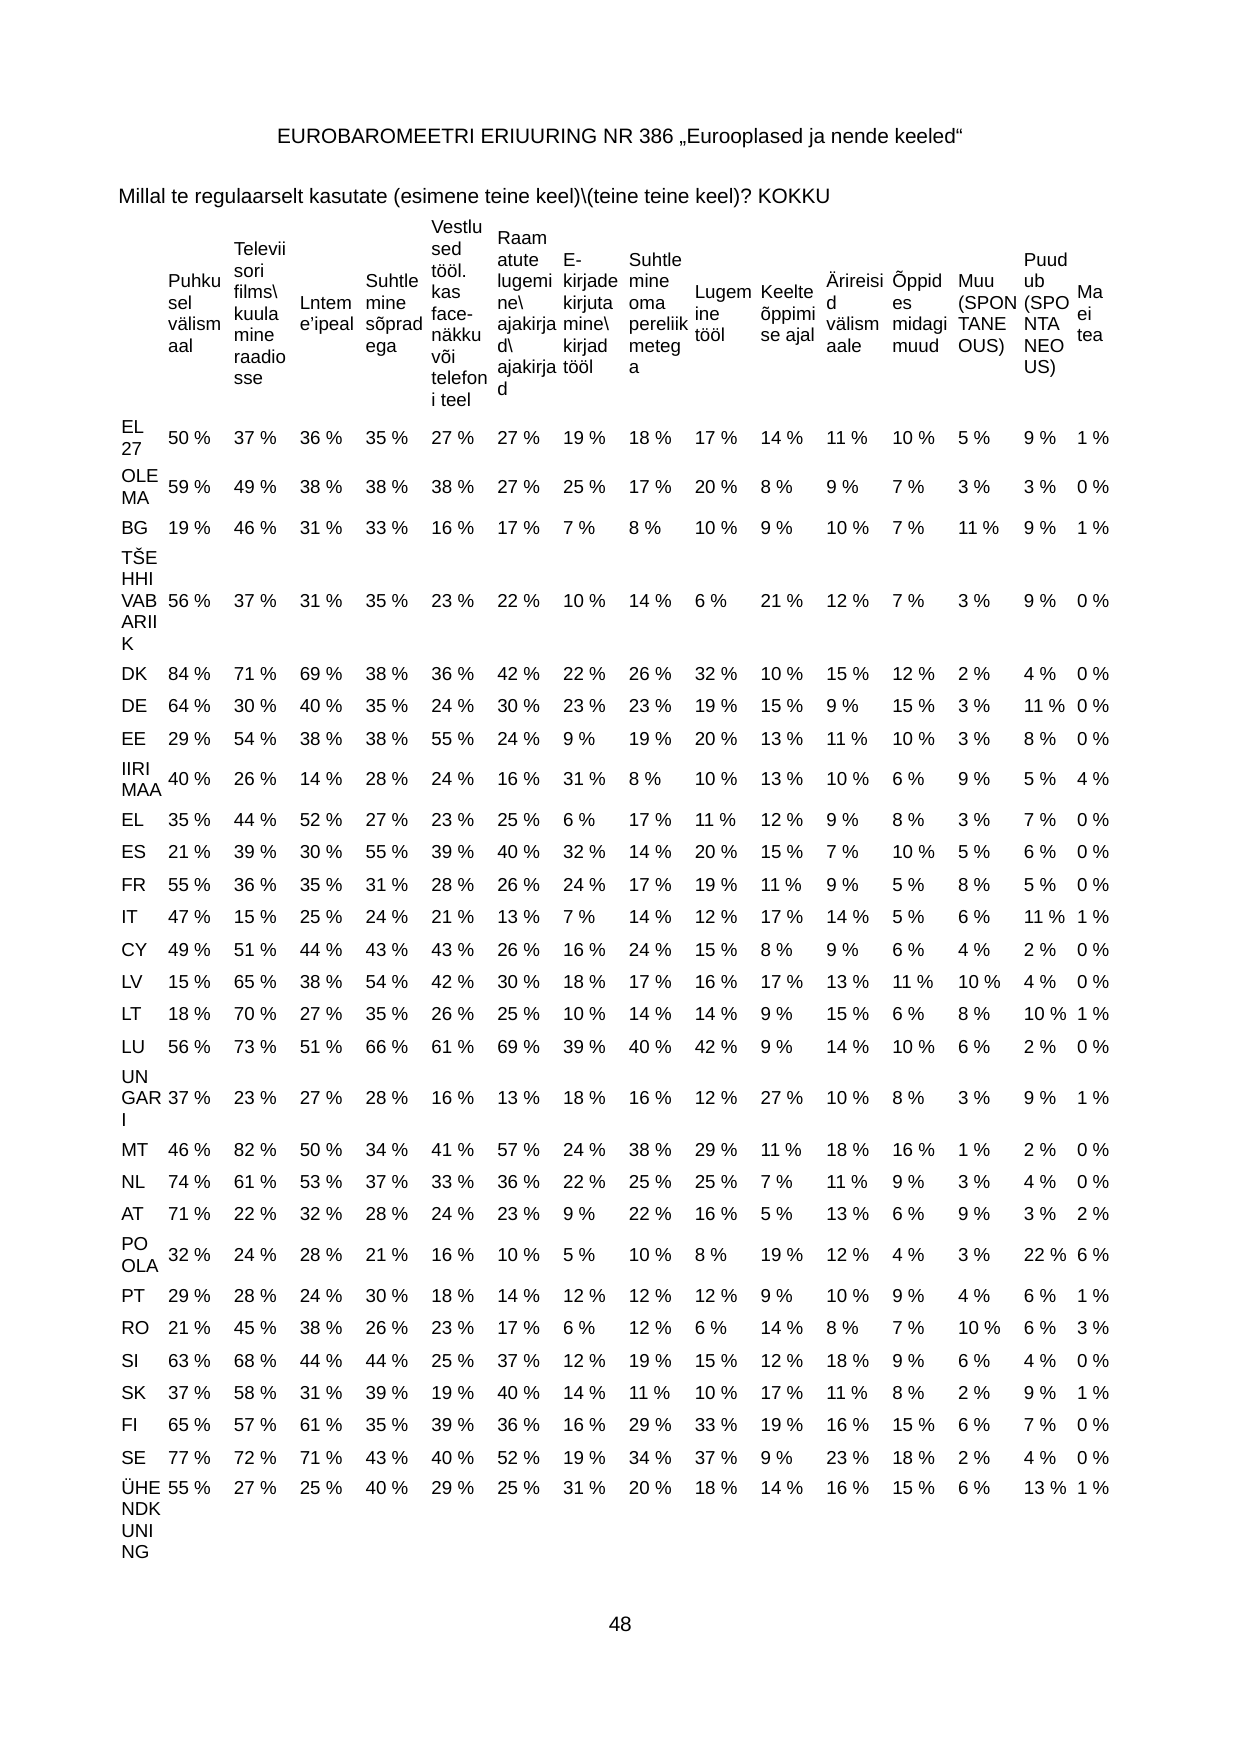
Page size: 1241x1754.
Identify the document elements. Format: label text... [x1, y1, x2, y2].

table_cell 5 % [1021, 754, 1074, 803]
table_cell 11 % [758, 868, 823, 901]
table_cell 18 % [560, 965, 626, 998]
table_cell 26 % [494, 933, 560, 965]
table_cell 13 % [1021, 1474, 1074, 1566]
table_cell 10 % [955, 965, 1021, 998]
table_cell 30 % [231, 690, 297, 722]
table_cell 17 % [626, 868, 692, 901]
table_cell 63 % [165, 1344, 231, 1376]
table_header Ma ei tea [1074, 213, 1121, 413]
table_cell 29 % [165, 722, 231, 754]
table_cell 5 % [1021, 868, 1074, 901]
table_cell 26 % [626, 657, 692, 689]
table_cell 6 % [1021, 836, 1074, 868]
table_cell 19 % [626, 1344, 692, 1376]
table_cell 52 % [494, 1441, 560, 1473]
table_cell 43 % [363, 1441, 428, 1473]
table_cell 8 % [889, 1063, 955, 1133]
table_cell 23 % [626, 690, 692, 722]
table_cell 26 % [494, 868, 560, 901]
table_cell 6 % [955, 1474, 1021, 1566]
table_cell 36 % [297, 413, 362, 462]
table_cell 35 % [165, 803, 231, 836]
table_cell 9 % [758, 1279, 823, 1312]
table_cell 38 % [297, 462, 362, 511]
table_cell 0 % [1074, 462, 1121, 511]
table_cell 9 % [823, 462, 889, 511]
table_cell 12 % [823, 1230, 889, 1279]
table_cell 6 % [692, 1312, 757, 1344]
table_cell 20 % [692, 722, 757, 754]
table_cell 82 % [231, 1133, 297, 1165]
table_cell BG [118, 511, 165, 543]
table_cell 40 % [428, 1441, 494, 1473]
table_cell 6 % [889, 933, 955, 965]
table_cell 15 % [823, 998, 889, 1030]
table_cell 29 % [692, 1133, 757, 1165]
table_cell 65 % [165, 1409, 231, 1441]
table_cell 3 % [1021, 1198, 1074, 1230]
table_header Õppides midagi muud [889, 213, 955, 413]
table_cell 25 % [626, 1165, 692, 1198]
table_cell 5 % [955, 836, 1021, 868]
table_cell 15 % [758, 690, 823, 722]
table_cell 9 % [889, 1279, 955, 1312]
table_cell 36 % [494, 1165, 560, 1198]
table_cell 45 % [231, 1312, 297, 1344]
table_cell 14 % [823, 901, 889, 933]
table_cell 0 % [1074, 1165, 1121, 1198]
table_cell 9 % [758, 511, 823, 543]
table_cell 0 % [1074, 1030, 1121, 1062]
table_cell 10 % [889, 722, 955, 754]
table_cell IIRIMAA [118, 754, 165, 803]
table_cell 24 % [428, 754, 494, 803]
table_cell 25 % [692, 1165, 757, 1198]
table_cell 71 % [297, 1441, 362, 1473]
table_cell 8 % [889, 803, 955, 836]
table_cell 15 % [889, 690, 955, 722]
table_cell 7 % [560, 901, 626, 933]
table_cell 37 % [692, 1441, 757, 1473]
table_cell 84 % [165, 657, 231, 689]
table_cell 6 % [692, 544, 757, 657]
table_cell 17 % [626, 965, 692, 998]
table_cell 10 % [823, 754, 889, 803]
table_cell 1 % [1074, 511, 1121, 543]
table_cell 16 % [494, 754, 560, 803]
table_cell 10 % [626, 1230, 692, 1279]
table_cell 0 % [1074, 1409, 1121, 1441]
table_cell 0 % [1074, 933, 1121, 965]
table_cell 5 % [955, 413, 1021, 462]
table_cell 2 % [1021, 1133, 1074, 1165]
table_cell 21 % [363, 1230, 428, 1279]
table_cell 1 % [1074, 998, 1121, 1030]
table_cell 10 % [823, 1279, 889, 1312]
table_cell 37 % [165, 1376, 231, 1409]
table_cell 7 % [1021, 1409, 1074, 1441]
table_cell 15 % [165, 965, 231, 998]
table_cell 11 % [1021, 690, 1074, 722]
table_cell 25 % [494, 998, 560, 1030]
table_cell 12 % [692, 1063, 757, 1133]
table_cell 19 % [428, 1376, 494, 1409]
table_cell 57 % [494, 1133, 560, 1165]
table_cell 0 % [1074, 1133, 1121, 1165]
table_cell 1 % [1074, 1474, 1121, 1566]
table_cell 23 % [428, 1312, 494, 1344]
table_cell 9 % [1021, 413, 1074, 462]
table_cell 20 % [692, 462, 757, 511]
table_cell 24 % [626, 933, 692, 965]
table_cell 18 % [692, 1474, 757, 1566]
table_cell 12 % [692, 901, 757, 933]
table_cell 9 % [823, 803, 889, 836]
table_cell 28 % [363, 1198, 428, 1230]
table_cell 16 % [428, 1063, 494, 1133]
table_cell 7 % [560, 511, 626, 543]
table_cell EL [118, 803, 165, 836]
table_cell 16 % [889, 1133, 955, 1165]
table_cell 9 % [758, 998, 823, 1030]
table_cell 14 % [494, 1279, 560, 1312]
table_cell 16 % [692, 1198, 757, 1230]
table_cell 23 % [428, 803, 494, 836]
table_cell 23 % [494, 1198, 560, 1230]
table_header [118, 213, 165, 413]
table_cell 28 % [428, 868, 494, 901]
table_cell 7 % [889, 544, 955, 657]
table_cell 7 % [758, 1165, 823, 1198]
table_cell 14 % [758, 1312, 823, 1344]
table_cell 0 % [1074, 836, 1121, 868]
table_cell UNGARI [118, 1063, 165, 1133]
table_cell 16 % [560, 933, 626, 965]
table_cell 37 % [231, 544, 297, 657]
table_cell 11 % [626, 1376, 692, 1409]
table_cell 1 % [1074, 413, 1121, 462]
table_cell 10 % [560, 998, 626, 1030]
table_cell 30 % [494, 965, 560, 998]
table_cell 20 % [692, 836, 757, 868]
table_cell 35 % [297, 868, 362, 901]
table_cell 24 % [428, 690, 494, 722]
table_cell 2 % [1021, 1030, 1074, 1062]
table_cell 27 % [494, 413, 560, 462]
table_cell 61 % [297, 1409, 362, 1441]
table_cell 33 % [363, 511, 428, 543]
table_cell 47 % [165, 901, 231, 933]
table_cell 8 % [955, 868, 1021, 901]
table_cell 25 % [560, 462, 626, 511]
table_cell 8 % [626, 511, 692, 543]
table_cell LV [118, 965, 165, 998]
table_cell DE [118, 690, 165, 722]
table_cell SI [118, 1344, 165, 1376]
table_cell 15 % [692, 933, 757, 965]
table_cell 22 % [1021, 1230, 1074, 1279]
table_cell 8 % [758, 462, 823, 511]
table_cell 38 % [626, 1133, 692, 1165]
table_cell 36 % [494, 1409, 560, 1441]
table_cell 18 % [560, 1063, 626, 1133]
table_cell 32 % [692, 657, 757, 689]
table_cell 14 % [626, 544, 692, 657]
table_cell 33 % [428, 1165, 494, 1198]
table_cell 7 % [1021, 803, 1074, 836]
table_cell 12 % [758, 1344, 823, 1376]
table_cell 28 % [363, 754, 428, 803]
table_cell 27 % [494, 462, 560, 511]
table_cell 9 % [560, 1198, 626, 1230]
table_cell 30 % [297, 836, 362, 868]
table_cell 5 % [560, 1230, 626, 1279]
table_cell 27 % [428, 413, 494, 462]
table_cell 29 % [626, 1409, 692, 1441]
table_cell 9 % [758, 1030, 823, 1062]
table_cell 22 % [494, 544, 560, 657]
table_cell 10 % [1021, 998, 1074, 1030]
table_cell 10 % [823, 511, 889, 543]
table_cell 22 % [626, 1198, 692, 1230]
table_cell 17 % [692, 413, 757, 462]
table_cell 11 % [889, 965, 955, 998]
table_cell 61 % [428, 1030, 494, 1062]
table_cell 12 % [692, 1279, 757, 1312]
table_cell 29 % [165, 1279, 231, 1312]
table_cell 24 % [428, 1198, 494, 1230]
table_cell 15 % [692, 1344, 757, 1376]
table_cell 15 % [231, 901, 297, 933]
table_cell 24 % [363, 901, 428, 933]
table_cell 11 % [955, 511, 1021, 543]
table_cell 10 % [889, 413, 955, 462]
table_cell 3 % [1074, 1312, 1121, 1344]
table_cell 35 % [363, 1409, 428, 1441]
table_cell 51 % [231, 933, 297, 965]
table_cell 0 % [1074, 657, 1121, 689]
table_cell OLEMA [118, 462, 165, 511]
table_cell 27 % [297, 998, 362, 1030]
table_cell 30 % [494, 690, 560, 722]
table_cell 6 % [1021, 1312, 1074, 1344]
table_cell 12 % [626, 1279, 692, 1312]
table_cell 3 % [955, 1165, 1021, 1198]
table_cell 16 % [823, 1474, 889, 1566]
table_cell 16 % [428, 511, 494, 543]
table_cell 4 % [889, 1230, 955, 1279]
table_cell 10 % [692, 511, 757, 543]
table_cell 13 % [823, 1198, 889, 1230]
table_cell 66 % [363, 1030, 428, 1062]
table_cell 9 % [1021, 1063, 1074, 1133]
table_cell 11 % [823, 413, 889, 462]
table_cell LU [118, 1030, 165, 1062]
table_cell 55 % [165, 1474, 231, 1566]
table_cell 27 % [297, 1063, 362, 1133]
table_cell 51 % [297, 1030, 362, 1062]
table_cell 3 % [1021, 462, 1074, 511]
table_cell 31 % [560, 1474, 626, 1566]
table_cell 12 % [560, 1279, 626, 1312]
table_cell 38 % [428, 462, 494, 511]
table_cell 25 % [428, 1344, 494, 1376]
table_cell 19 % [626, 722, 692, 754]
table_cell 42 % [494, 657, 560, 689]
table_cell 38 % [363, 462, 428, 511]
table_cell 6 % [955, 1344, 1021, 1376]
table_cell 17 % [626, 462, 692, 511]
table_header Puhkusel välismaal [165, 213, 231, 413]
table_cell 40 % [165, 754, 231, 803]
table_cell 70 % [231, 998, 297, 1030]
table_cell 9 % [823, 933, 889, 965]
table_cell 9 % [758, 1441, 823, 1473]
table_cell 40 % [626, 1030, 692, 1062]
table_cell 6 % [889, 754, 955, 803]
table_cell 0 % [1074, 803, 1121, 836]
table_cell 12 % [626, 1312, 692, 1344]
table_cell 21 % [428, 901, 494, 933]
table_cell 19 % [692, 868, 757, 901]
table_cell 18 % [428, 1279, 494, 1312]
table_cell 15 % [758, 836, 823, 868]
table_cell 41 % [428, 1133, 494, 1165]
table_cell 24 % [560, 1133, 626, 1165]
table_cell 40 % [494, 1376, 560, 1409]
table_cell 13 % [758, 754, 823, 803]
table_cell 69 % [297, 657, 362, 689]
table_cell SK [118, 1376, 165, 1409]
table_cell 11 % [823, 1165, 889, 1198]
table_cell 14 % [626, 998, 692, 1030]
table_cell 21 % [758, 544, 823, 657]
text Millal te regulaarselt kasutate (esimene teine keel)\(teine teine keel)? KOKKU [118, 183, 1122, 207]
table_cell EE [118, 722, 165, 754]
table_cell 4 % [1074, 754, 1121, 803]
table_cell 31 % [363, 868, 428, 901]
table_cell 12 % [823, 544, 889, 657]
table_cell ES [118, 836, 165, 868]
table_cell 0 % [1074, 722, 1121, 754]
table_cell 8 % [1021, 722, 1074, 754]
table_cell 69 % [494, 1030, 560, 1062]
table_cell 9 % [889, 1165, 955, 1198]
table_cell 40 % [494, 836, 560, 868]
table_header Vestlused tööl. kas face-näkku või telefoni teel [428, 213, 494, 413]
table_cell 4 % [1021, 657, 1074, 689]
table_cell 11 % [823, 722, 889, 754]
table_cell 26 % [363, 1312, 428, 1344]
table_cell 9 % [823, 868, 889, 901]
table_cell CY [118, 933, 165, 965]
table_cell 26 % [428, 998, 494, 1030]
table_cell 24 % [231, 1230, 297, 1279]
table_cell 9 % [1021, 511, 1074, 543]
table_cell 14 % [758, 1474, 823, 1566]
table_cell 31 % [560, 754, 626, 803]
table_cell 2 % [955, 1376, 1021, 1409]
table_cell 16 % [823, 1409, 889, 1441]
table_cell 71 % [231, 657, 297, 689]
table_header E-kirjade kirjutamine\kirjad tööl [560, 213, 626, 413]
table_cell 8 % [626, 754, 692, 803]
table_cell 10 % [758, 657, 823, 689]
table_cell 5 % [889, 868, 955, 901]
table_cell 14 % [626, 901, 692, 933]
table_cell 3 % [955, 544, 1021, 657]
table_cell 39 % [363, 1376, 428, 1409]
table_cell 9 % [955, 754, 1021, 803]
table_cell 7 % [889, 1312, 955, 1344]
table_cell 39 % [560, 1030, 626, 1062]
table_cell 18 % [823, 1344, 889, 1376]
table_cell 18 % [165, 998, 231, 1030]
table_cell 22 % [560, 657, 626, 689]
table_cell 44 % [297, 1344, 362, 1376]
table_cell DK [118, 657, 165, 689]
table_cell 39 % [428, 836, 494, 868]
table_cell 9 % [560, 722, 626, 754]
table_cell 8 % [889, 1376, 955, 1409]
table_cell 37 % [363, 1165, 428, 1198]
table_header Televiisori films\ kuulamine raadiosse [231, 213, 297, 413]
table_cell 7 % [889, 462, 955, 511]
table_cell 38 % [297, 722, 362, 754]
table_cell 49 % [165, 933, 231, 965]
table_cell 32 % [297, 1198, 362, 1230]
table_header Ärireisid välismaale [823, 213, 889, 413]
table_cell 16 % [560, 1409, 626, 1441]
table_cell PT [118, 1279, 165, 1312]
table_cell 55 % [165, 868, 231, 901]
table_cell 68 % [231, 1344, 297, 1376]
table_cell 4 % [1021, 965, 1074, 998]
table_cell 23 % [231, 1063, 297, 1133]
table_cell NL [118, 1165, 165, 1198]
table_cell 2 % [955, 657, 1021, 689]
table_cell 12 % [889, 657, 955, 689]
table_cell 0 % [1074, 1344, 1121, 1376]
table_cell 7 % [889, 511, 955, 543]
table_cell 0 % [1074, 1441, 1121, 1473]
table_cell 13 % [823, 965, 889, 998]
table_cell 13 % [494, 901, 560, 933]
table_cell 6 % [1074, 1230, 1121, 1279]
table_cell 44 % [363, 1344, 428, 1376]
table_cell 10 % [889, 836, 955, 868]
table_cell 28 % [363, 1063, 428, 1133]
table_cell 10 % [494, 1230, 560, 1279]
table_cell 19 % [560, 1441, 626, 1473]
table_cell 37 % [165, 1063, 231, 1133]
table_cell 19 % [692, 690, 757, 722]
table_cell 56 % [165, 544, 231, 657]
table_cell 61 % [231, 1165, 297, 1198]
table_cell 40 % [363, 1474, 428, 1566]
table_cell 39 % [231, 836, 297, 868]
table_cell 73 % [231, 1030, 297, 1062]
table_cell 10 % [692, 754, 757, 803]
table_cell 71 % [165, 1198, 231, 1230]
table_cell 16 % [428, 1230, 494, 1279]
table_cell MT [118, 1133, 165, 1165]
table_cell 24 % [560, 868, 626, 901]
table_cell 5 % [758, 1198, 823, 1230]
table_cell TŠEHHI VABARIIK [118, 544, 165, 657]
table_cell 3 % [955, 803, 1021, 836]
table_cell FI [118, 1409, 165, 1441]
table_cell 36 % [428, 657, 494, 689]
table_cell 23 % [823, 1441, 889, 1473]
table_cell 11 % [692, 803, 757, 836]
table_cell 23 % [428, 544, 494, 657]
table_cell 18 % [626, 413, 692, 462]
table_cell 29 % [428, 1474, 494, 1566]
table_cell 35 % [363, 998, 428, 1030]
table_cell 58 % [231, 1376, 297, 1409]
table_cell 38 % [363, 657, 428, 689]
table_cell RO [118, 1312, 165, 1344]
table_cell 14 % [626, 836, 692, 868]
table_cell 18 % [889, 1441, 955, 1473]
table_cell 13 % [494, 1063, 560, 1133]
table_cell 33 % [692, 1409, 757, 1441]
table_cell 2 % [955, 1441, 1021, 1473]
table_cell 56 % [165, 1030, 231, 1062]
table_cell 42 % [428, 965, 494, 998]
table_cell 4 % [1021, 1165, 1074, 1198]
table_cell 14 % [758, 413, 823, 462]
table_cell 31 % [297, 1376, 362, 1409]
table_cell 6 % [889, 1198, 955, 1230]
table_cell 14 % [297, 754, 362, 803]
table_cell 30 % [363, 1279, 428, 1312]
table_cell 32 % [165, 1230, 231, 1279]
table_cell 3 % [955, 1063, 1021, 1133]
table_cell 11 % [758, 1133, 823, 1165]
table_cell 50 % [165, 413, 231, 462]
table_cell 46 % [231, 511, 297, 543]
table_cell 23 % [560, 690, 626, 722]
table_cell 6 % [560, 1312, 626, 1344]
table_cell 22 % [231, 1198, 297, 1230]
table_cell 21 % [165, 1312, 231, 1344]
table_cell 37 % [231, 413, 297, 462]
table_cell 55 % [363, 836, 428, 868]
table_cell 24 % [297, 1279, 362, 1312]
table_cell 9 % [1021, 544, 1074, 657]
table_cell 7 % [823, 836, 889, 868]
table_cell 46 % [165, 1133, 231, 1165]
table_cell 17 % [626, 803, 692, 836]
table_cell 31 % [297, 544, 362, 657]
table_cell 37 % [494, 1344, 560, 1376]
table_cell 8 % [823, 1312, 889, 1344]
table_cell 40 % [297, 690, 362, 722]
table_cell 35 % [363, 413, 428, 462]
table_cell 13 % [758, 722, 823, 754]
table_cell 6 % [955, 1409, 1021, 1441]
table_cell 20 % [626, 1474, 692, 1566]
table_cell 42 % [692, 1030, 757, 1062]
table_cell 11 % [823, 1376, 889, 1409]
table_cell 43 % [363, 933, 428, 965]
table_cell 25 % [297, 901, 362, 933]
table_cell 64 % [165, 690, 231, 722]
table_cell 26 % [231, 754, 297, 803]
table_cell 28 % [297, 1230, 362, 1279]
table_cell 2 % [1074, 1198, 1121, 1230]
table_cell 18 % [823, 1133, 889, 1165]
table_cell 15 % [889, 1474, 955, 1566]
table_cell 44 % [297, 933, 362, 965]
table_cell 9 % [1021, 1376, 1074, 1409]
table_cell 2 % [1021, 933, 1074, 965]
table_cell 59 % [165, 462, 231, 511]
table_cell 10 % [955, 1312, 1021, 1344]
table_cell 6 % [1021, 1279, 1074, 1312]
table_cell 6 % [889, 998, 955, 1030]
table_cell 14 % [692, 998, 757, 1030]
table_cell 43 % [428, 933, 494, 965]
table_cell 12 % [758, 803, 823, 836]
table_cell 57 % [231, 1409, 297, 1441]
table_cell 39 % [428, 1409, 494, 1441]
table_cell 34 % [363, 1133, 428, 1165]
table_cell 44 % [231, 803, 297, 836]
table_cell EL 27 [118, 413, 165, 462]
table_cell 54 % [231, 722, 297, 754]
table_cell 0 % [1074, 544, 1121, 657]
table_cell 15 % [823, 657, 889, 689]
table_cell 6 % [955, 901, 1021, 933]
table_cell 14 % [560, 1376, 626, 1409]
table_cell 6 % [955, 1030, 1021, 1062]
table_cell 17 % [494, 511, 560, 543]
table_cell 38 % [297, 1312, 362, 1344]
table_cell 27 % [363, 803, 428, 836]
table_cell 32 % [560, 836, 626, 868]
table_cell 17 % [758, 901, 823, 933]
table_cell 8 % [758, 933, 823, 965]
table_cell 11 % [1021, 901, 1074, 933]
table_cell 10 % [823, 1063, 889, 1133]
table_cell 14 % [823, 1030, 889, 1062]
table_cell 25 % [494, 1474, 560, 1566]
table_cell FR [118, 868, 165, 901]
table_cell 10 % [889, 1030, 955, 1062]
table_header Lugemine tööl [692, 213, 757, 413]
table_header Raamatute lugemine\ajakirjad\ajakirjad [494, 213, 560, 413]
table_cell 4 % [955, 1279, 1021, 1312]
table_header Puudub (SPONTANEOUS) [1021, 213, 1074, 413]
table_cell 9 % [955, 1198, 1021, 1230]
table_cell 52 % [297, 803, 362, 836]
table_cell 6 % [560, 803, 626, 836]
table_cell 4 % [1021, 1344, 1074, 1376]
table_cell 49 % [231, 462, 297, 511]
table_cell 25 % [494, 803, 560, 836]
table_cell 74 % [165, 1165, 231, 1198]
table_header Keelte õppimise ajal [758, 213, 823, 413]
table_cell 35 % [363, 544, 428, 657]
table_cell 1 % [1074, 901, 1121, 933]
table_cell 9 % [823, 690, 889, 722]
table_cell ÜHENDKUNING [118, 1474, 165, 1566]
table_cell 72 % [231, 1441, 297, 1473]
table_cell 28 % [231, 1279, 297, 1312]
table_cell IT [118, 901, 165, 933]
table_cell 3 % [955, 1230, 1021, 1279]
table_cell 38 % [297, 965, 362, 998]
table_cell 22 % [560, 1165, 626, 1198]
table_cell 9 % [889, 1344, 955, 1376]
table_cell 10 % [692, 1376, 757, 1409]
table_cell 0 % [1074, 868, 1121, 901]
table_cell 65 % [231, 965, 297, 998]
table_cell 8 % [692, 1230, 757, 1279]
table_cell 1 % [955, 1133, 1021, 1165]
table_cell SE [118, 1441, 165, 1473]
table_cell POOLA [118, 1230, 165, 1279]
table_cell 55 % [428, 722, 494, 754]
table_cell 31 % [297, 511, 362, 543]
table_cell 27 % [758, 1063, 823, 1133]
table_cell 4 % [1021, 1441, 1074, 1473]
table_cell 1 % [1074, 1063, 1121, 1133]
table_cell 21 % [165, 836, 231, 868]
table_cell AT [118, 1198, 165, 1230]
table_cell 77 % [165, 1441, 231, 1473]
table_cell 35 % [363, 690, 428, 722]
table_cell 25 % [297, 1474, 362, 1566]
table_cell 3 % [955, 722, 1021, 754]
table_cell 3 % [955, 690, 1021, 722]
table_header Muu (SPONTANEOUS) [955, 213, 1021, 413]
table_cell 38 % [363, 722, 428, 754]
table_cell 0 % [1074, 690, 1121, 722]
table_cell 1 % [1074, 1279, 1121, 1312]
table_cell 24 % [494, 722, 560, 754]
table_cell 17 % [494, 1312, 560, 1344]
table_cell 3 % [955, 462, 1021, 511]
table_cell LT [118, 998, 165, 1030]
table_cell 8 % [955, 998, 1021, 1030]
table_cell 19 % [758, 1230, 823, 1279]
table_cell 19 % [758, 1409, 823, 1441]
table_cell 54 % [363, 965, 428, 998]
table_cell 19 % [560, 413, 626, 462]
table_header Lnteme’ipeal [297, 213, 362, 413]
table_header Suhtlemine oma pereliikmetega [626, 213, 692, 413]
table_cell 36 % [231, 868, 297, 901]
table_cell 12 % [560, 1344, 626, 1376]
table_cell 27 % [231, 1474, 297, 1566]
table_cell 50 % [297, 1133, 362, 1165]
table_cell 19 % [165, 511, 231, 543]
table_cell 4 % [955, 933, 1021, 965]
table_cell 0 % [1074, 965, 1121, 998]
table_cell 17 % [758, 965, 823, 998]
table_cell 16 % [692, 965, 757, 998]
table_cell 1 % [1074, 1376, 1121, 1409]
table_header Suhtlemine sõpradega [363, 213, 428, 413]
table_cell 17 % [758, 1376, 823, 1409]
table_cell 34 % [626, 1441, 692, 1473]
table_cell 5 % [889, 901, 955, 933]
table_cell 15 % [889, 1409, 955, 1441]
table_cell 16 % [626, 1063, 692, 1133]
table_cell 10 % [560, 544, 626, 657]
table_cell 53 % [297, 1165, 362, 1198]
